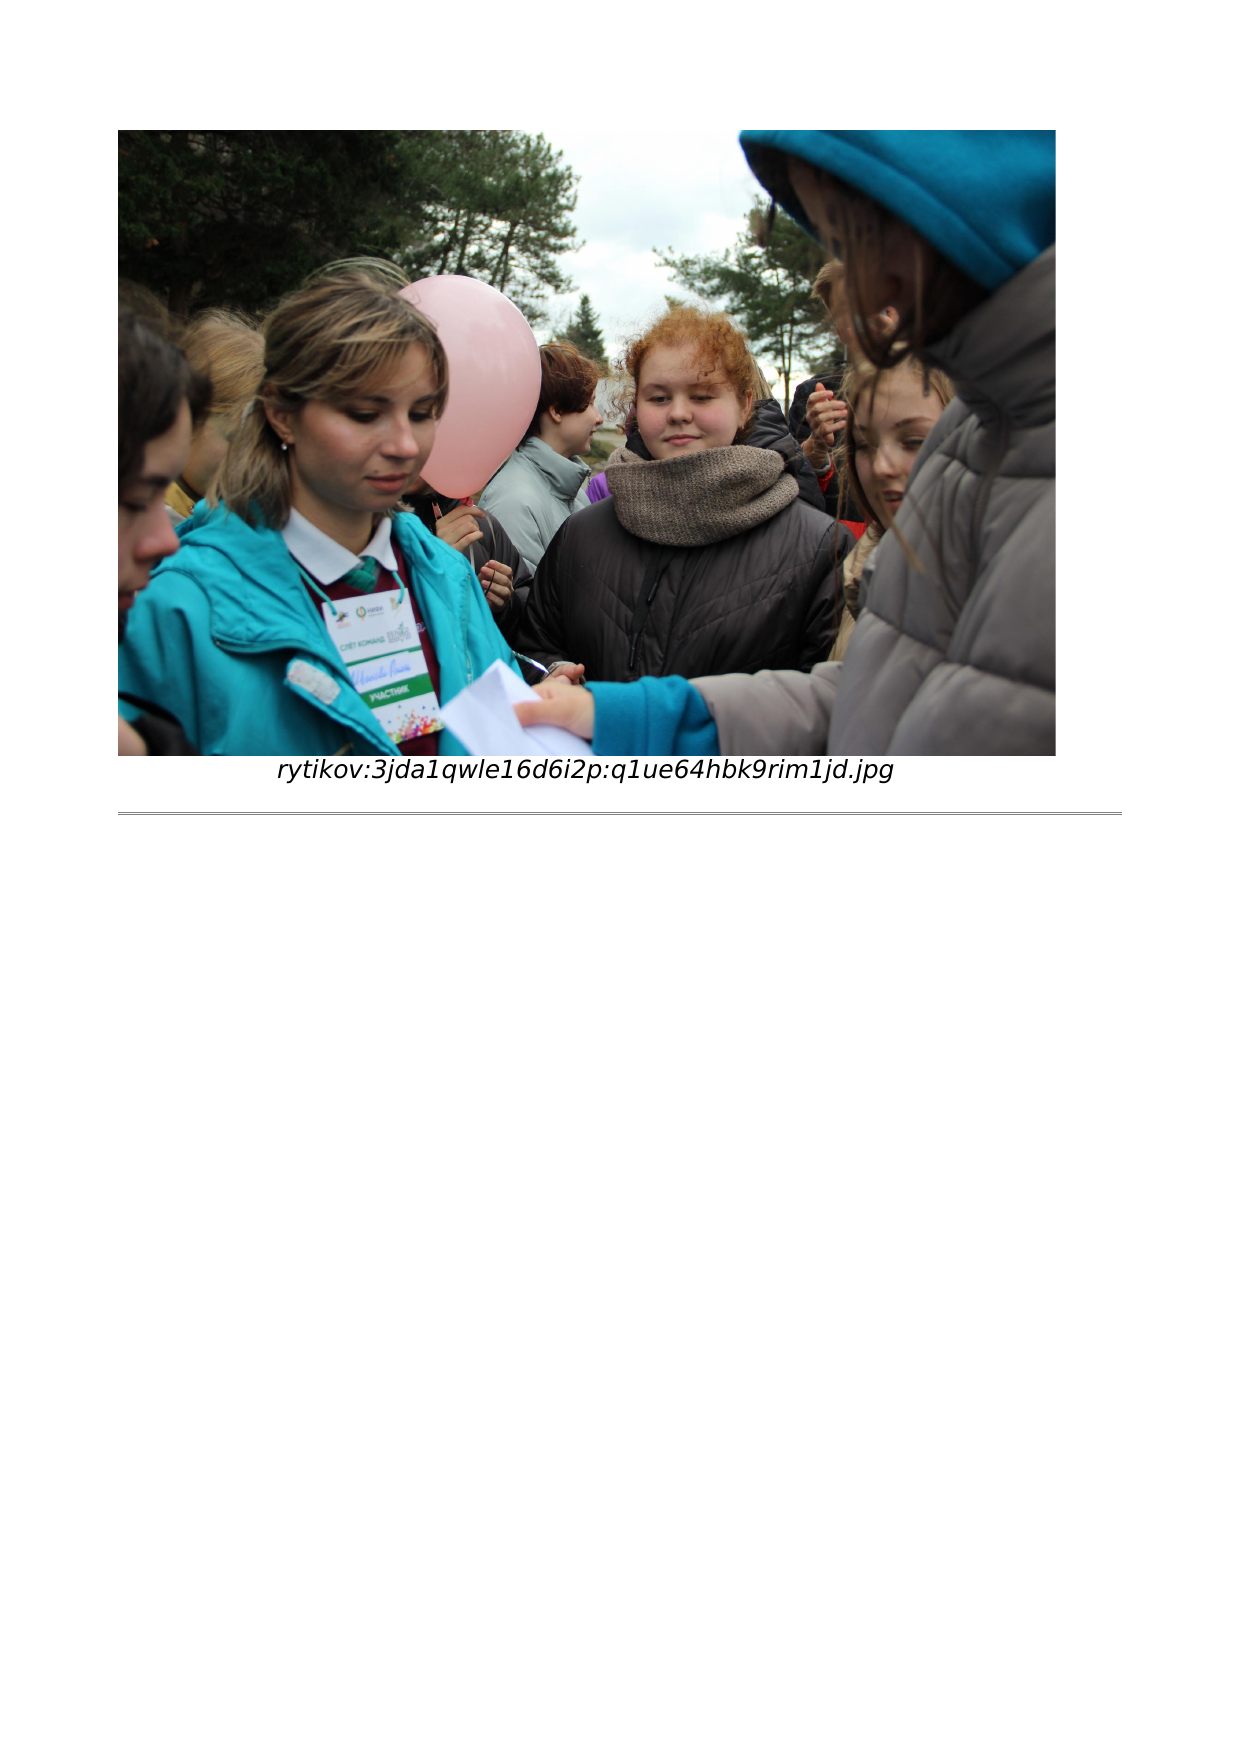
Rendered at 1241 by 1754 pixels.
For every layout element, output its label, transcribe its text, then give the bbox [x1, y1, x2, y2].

picture [287, 742, 308, 756]
picture [310, 746, 323, 756]
picture [916, 130, 924, 135]
picture [941, 155, 950, 161]
picture [825, 133, 835, 140]
picture [626, 748, 633, 756]
picture [118, 130, 1056, 756]
text rytikov:3jda1qwle16d6i2p:q1ue64hbk9rim1jd.jpg [118, 756, 1056, 785]
picture [958, 143, 968, 147]
